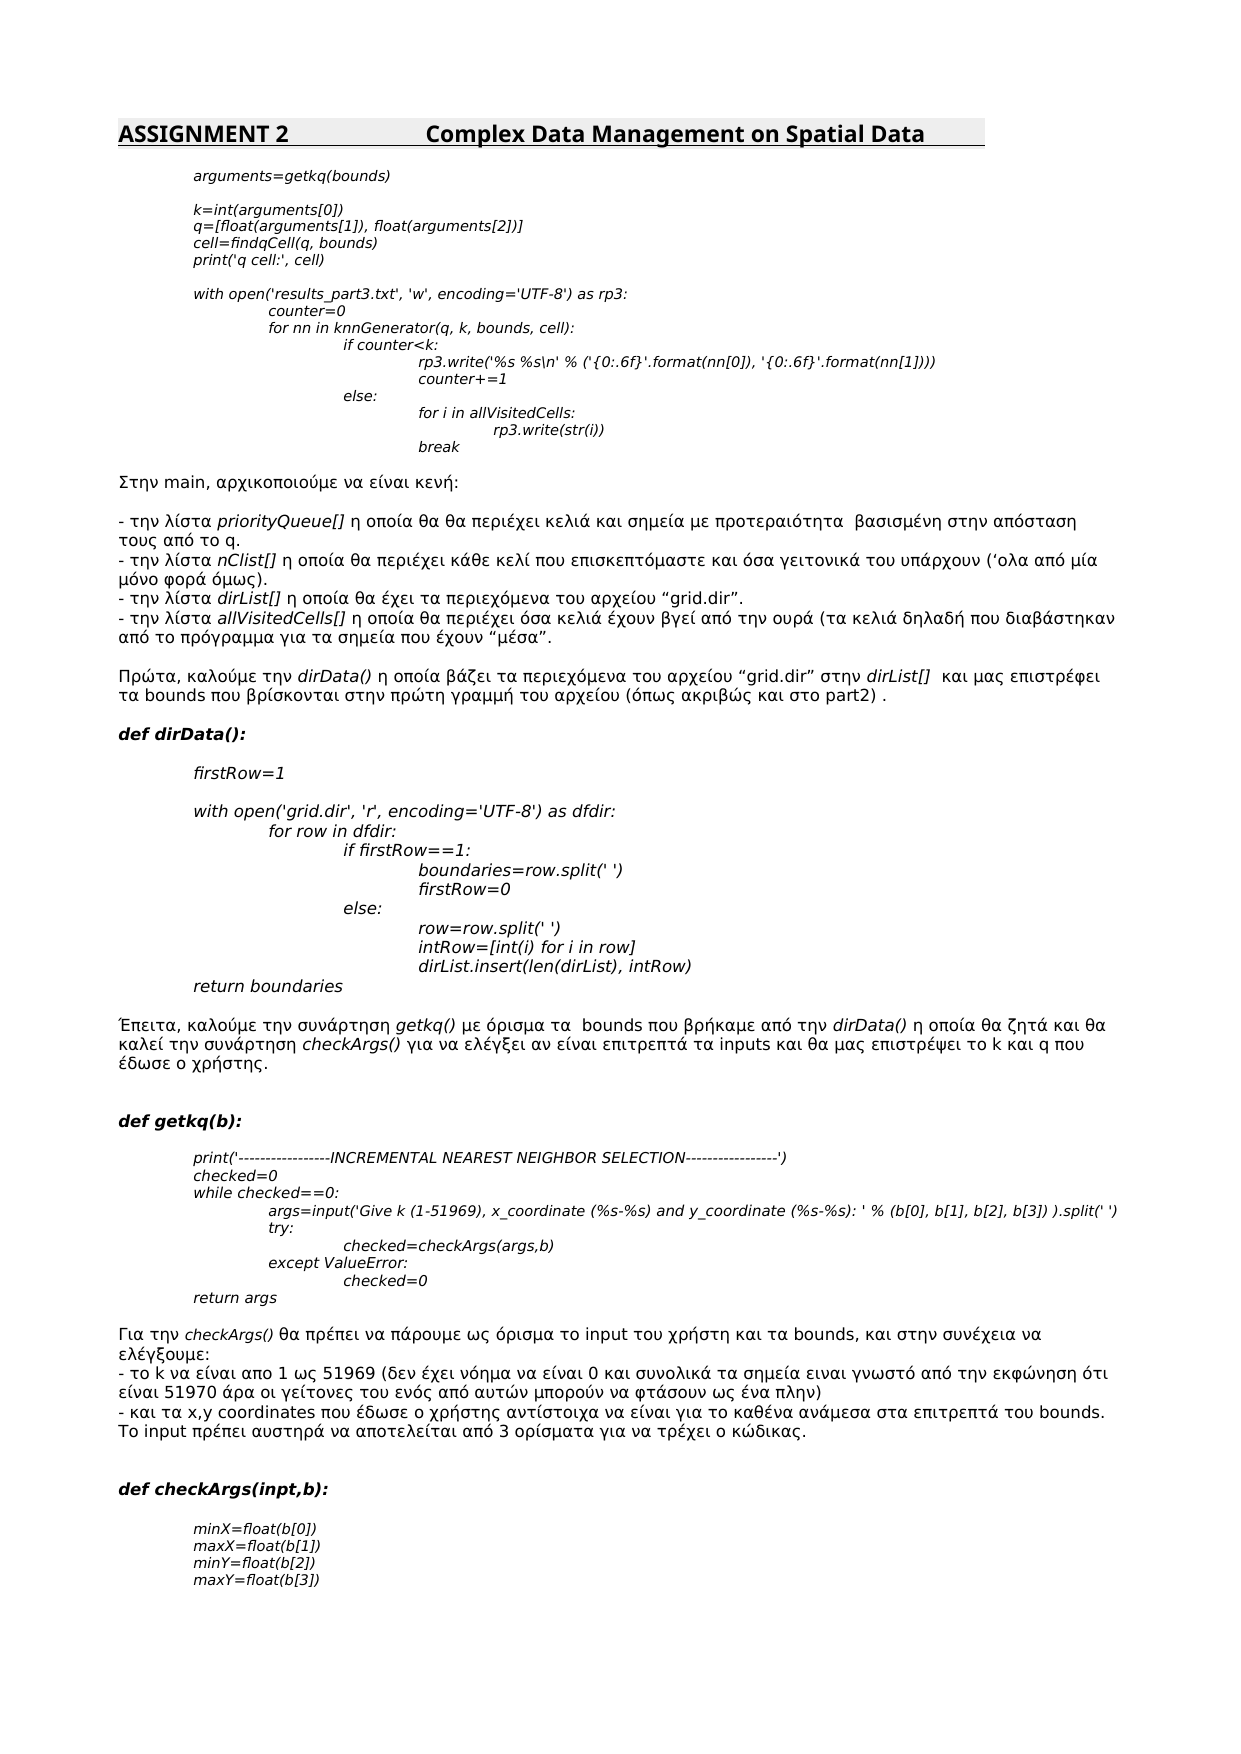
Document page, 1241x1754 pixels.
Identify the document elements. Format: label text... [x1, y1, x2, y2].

text checked=checkArgs(args,b) [118, 1237, 1122, 1255]
text Για την checkArgs() θα πρέπει να πάρουμε ως όρισμα το input του χρήστη και τα bounds, και στην συνέχεια να ελέγξουμε: [118, 1325, 1122, 1364]
text print('q cell:', cell) [118, 252, 1122, 269]
text else: [118, 899, 1122, 919]
text k=int(arguments[0]) [118, 201, 1122, 218]
text while checked==0: [118, 1185, 1122, 1202]
text dirList.insert(len(dirList), intRow) [118, 957, 1122, 977]
text firstRow=0 [118, 880, 1122, 899]
text maxX=float(b[1]) [118, 1538, 1122, 1555]
text - την λίστα dirList[] η οποία θα έχει τα περιεχόμενα του αρχείου “grid.dir”. [118, 589, 1122, 609]
text for i in allVisitedCells: [118, 405, 1122, 422]
text with open('results_part3.txt', 'w', encoding='UTF-8') as rp3: [118, 286, 1122, 303]
text try: [118, 1220, 1122, 1237]
text counter=0 [118, 303, 1122, 320]
text - την λίστα allVisitedCells[] η οποία θα περιέχει όσα κελιά έχουν βγεί από την ουρά (τα κελιά δηλαδή που διαβάστηκαν από το πρόγραμμα για τα σημεία που έχουν “μέσα”. [118, 609, 1122, 647]
text row=row.split(' ') [118, 919, 1122, 938]
text return args [118, 1290, 1122, 1307]
text checked=0 [118, 1167, 1122, 1185]
text - και τα x,y coordinates που έδωσε ο χρήστης αντίστοιχα να είναι για το καθένα ανάμεσα στα επιτρεπτά του bounds. [118, 1402, 1122, 1422]
text cell=findqCell(q, bounds) [118, 235, 1122, 252]
text return boundaries [118, 977, 1122, 996]
text boundaries=row.split(' ') [118, 861, 1122, 880]
text break [118, 439, 1122, 456]
text Πρώτα, καλούμε την dirData() η οποία βάζει τα περιεχόμενα του αρχείου “grid.dir” στην dirList[] και μας επιστρέφει τα bounds που βρίσκονται στην πρώτη γραμμή του αρχείου (όπως ακριβώς και στο part2) . [118, 667, 1122, 706]
text Στην main, αρχικοποιούμε να είναι κενή: [118, 473, 1122, 492]
text minX=float(b[0]) [118, 1519, 1122, 1538]
text maxY=float(b[3]) [118, 1572, 1122, 1589]
text def dirData(): [118, 725, 1122, 744]
text - την λίστα priorityQueue[] η οποία θα θα περιέχει κελιά και σημεία με προτεραιότητα βασισμένη στην απόσταση τους από το q. [118, 512, 1122, 551]
text else: [118, 388, 1122, 405]
text checked=0 [118, 1272, 1122, 1290]
text rp3.write('%s %s\n' % ('{0:.6f}'.format(nn[0]), '{0:.6f}'.format(nn[1]))) [118, 354, 1122, 371]
text def getkq(b): [118, 1112, 1122, 1132]
text Έπειτα, καλούμε την συνάρτηση getkq() με όρισμα τα bounds που βρήκαμε από την dirData() η οποία θα ζητά και θα καλεί την συνάρτηση checkArgs() για να ελέγξει αν είναι επιτρεπτά τα inputs και θα μας επιστρέψει το k και q που έδωσε ο χρήστης. [118, 1016, 1122, 1074]
text def checkArgs(inpt,b): [118, 1480, 1122, 1499]
text if firstRow==1: [118, 841, 1122, 861]
text intRow=[int(i) for i in row] [118, 938, 1122, 957]
text args=input('Give k (1-51969), x_coordinate (%s-%s) and y_coordinate (%s-%s): ' % (b[0], b[1], b[2], b[3]) ).split(' ') [118, 1202, 1122, 1220]
text except ValueError: [118, 1255, 1122, 1272]
text for nn in knnGenerator(q, k, bounds, cell): [118, 320, 1122, 337]
text counter+=1 [118, 371, 1122, 388]
text for row in dfdir: [118, 822, 1122, 841]
text firstRow=1 [118, 764, 1122, 783]
text print('-----------------INCREMENTAL NEAREST NEIGHBOR SELECTION-----------------') [118, 1150, 1122, 1167]
text if counter<k: [118, 337, 1122, 354]
text - το k να είναι απο 1 ως 51969 (δεν έχει νόημα να είναι 0 και συνολικά τα σημεία ειναι γνωστό από την εκφώνηση ότι είναι 51970 άρα οι γείτονες του ενός από αυτών μπορούν να φτάσουν ως ένα πλην) [118, 1364, 1122, 1402]
text To input πρέπει αυστηρά να αποτελείται από 3 ορίσματα για να τρέχει ο κώδικας. [118, 1422, 1122, 1441]
text q=[float(arguments[1]), float(arguments[2])] [118, 218, 1122, 235]
text rp3.write(str(i)) [118, 422, 1122, 439]
text - την λίστα nClist[] η οποία θα περιέχει κάθε κελί που επισκεπτόμαστε και όσα γειτονικά του υπάρχουν (‘ολα από μία μόνο φορά όμως). [118, 551, 1122, 589]
text with open('grid.dir', 'r', encoding='UTF-8') as dfdir: [118, 802, 1122, 822]
text arguments=getkq(bounds) [118, 167, 1122, 184]
text minY=float(b[2]) [118, 1555, 1122, 1572]
